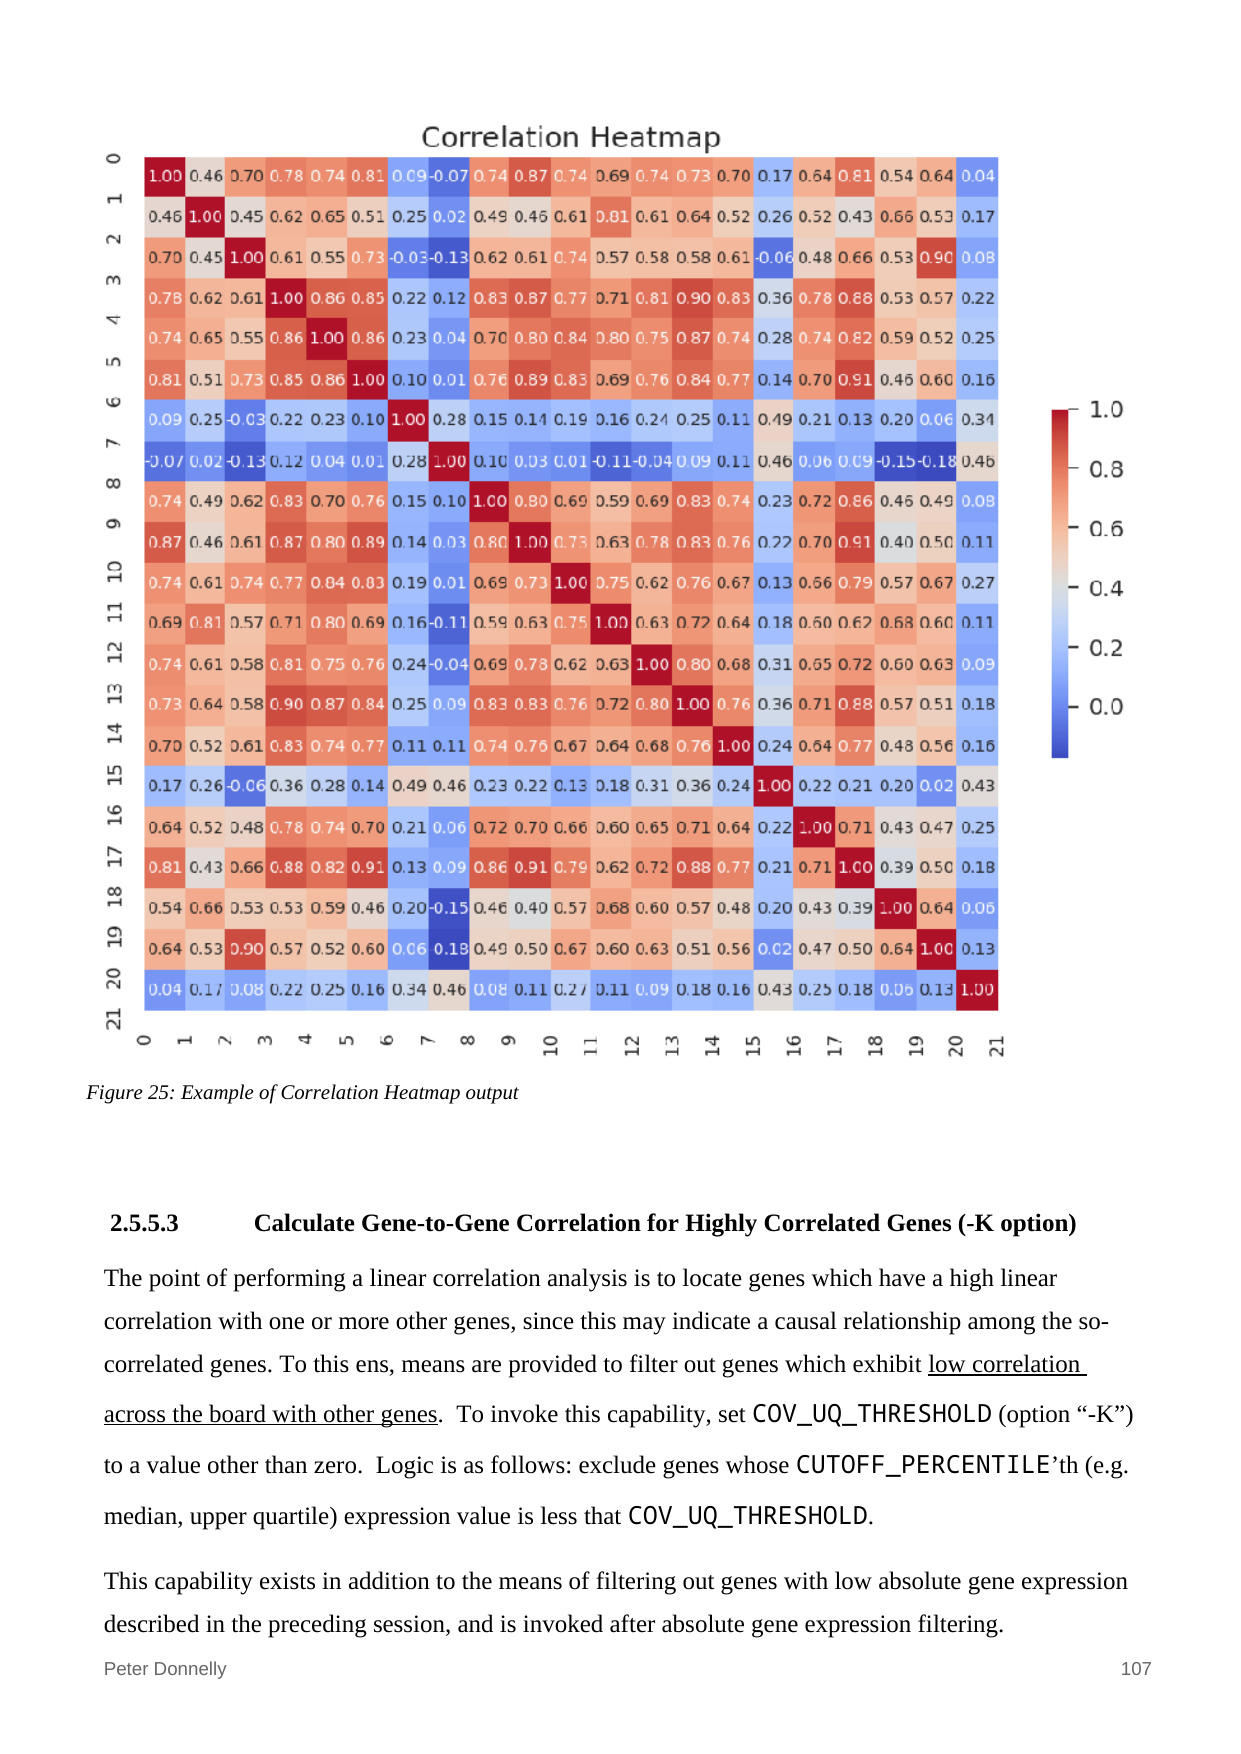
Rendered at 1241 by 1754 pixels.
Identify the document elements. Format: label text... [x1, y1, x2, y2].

picture [86, 119, 1164, 1081]
text Figure 25: Example of Correlation Heatmap output [86, 1081, 1164, 1104]
text This capability exists in addition to the means of filtering out genes with low absolute gene expression described in the preceding session, and is invoked after absolute gene expression filtering. [103, 1566, 1146, 1638]
subtitle Calculate Gene-to-Gene Correlation for Highly Correlated Genes (-K option) [103, 1208, 1146, 1237]
text The point of performing a linear correlation analysis is to locate genes which have a high linear correlation with one or more other genes, since this may indicate a causal relationship among the so-correlated genes. To this ens, means are provided to filter out genes which exhibit low correlation across the board with other genes. To invoke this capability, set COV_UQ_THRESHOLD (option “-K”) to a value other than zero. Logic is as follows: exclude genes whose CUTOFF_PERCENTILE’th (e.g. median, upper quartile) expression value is less that COV_UQ_THRESHOLD. [103, 1263, 1146, 1531]
